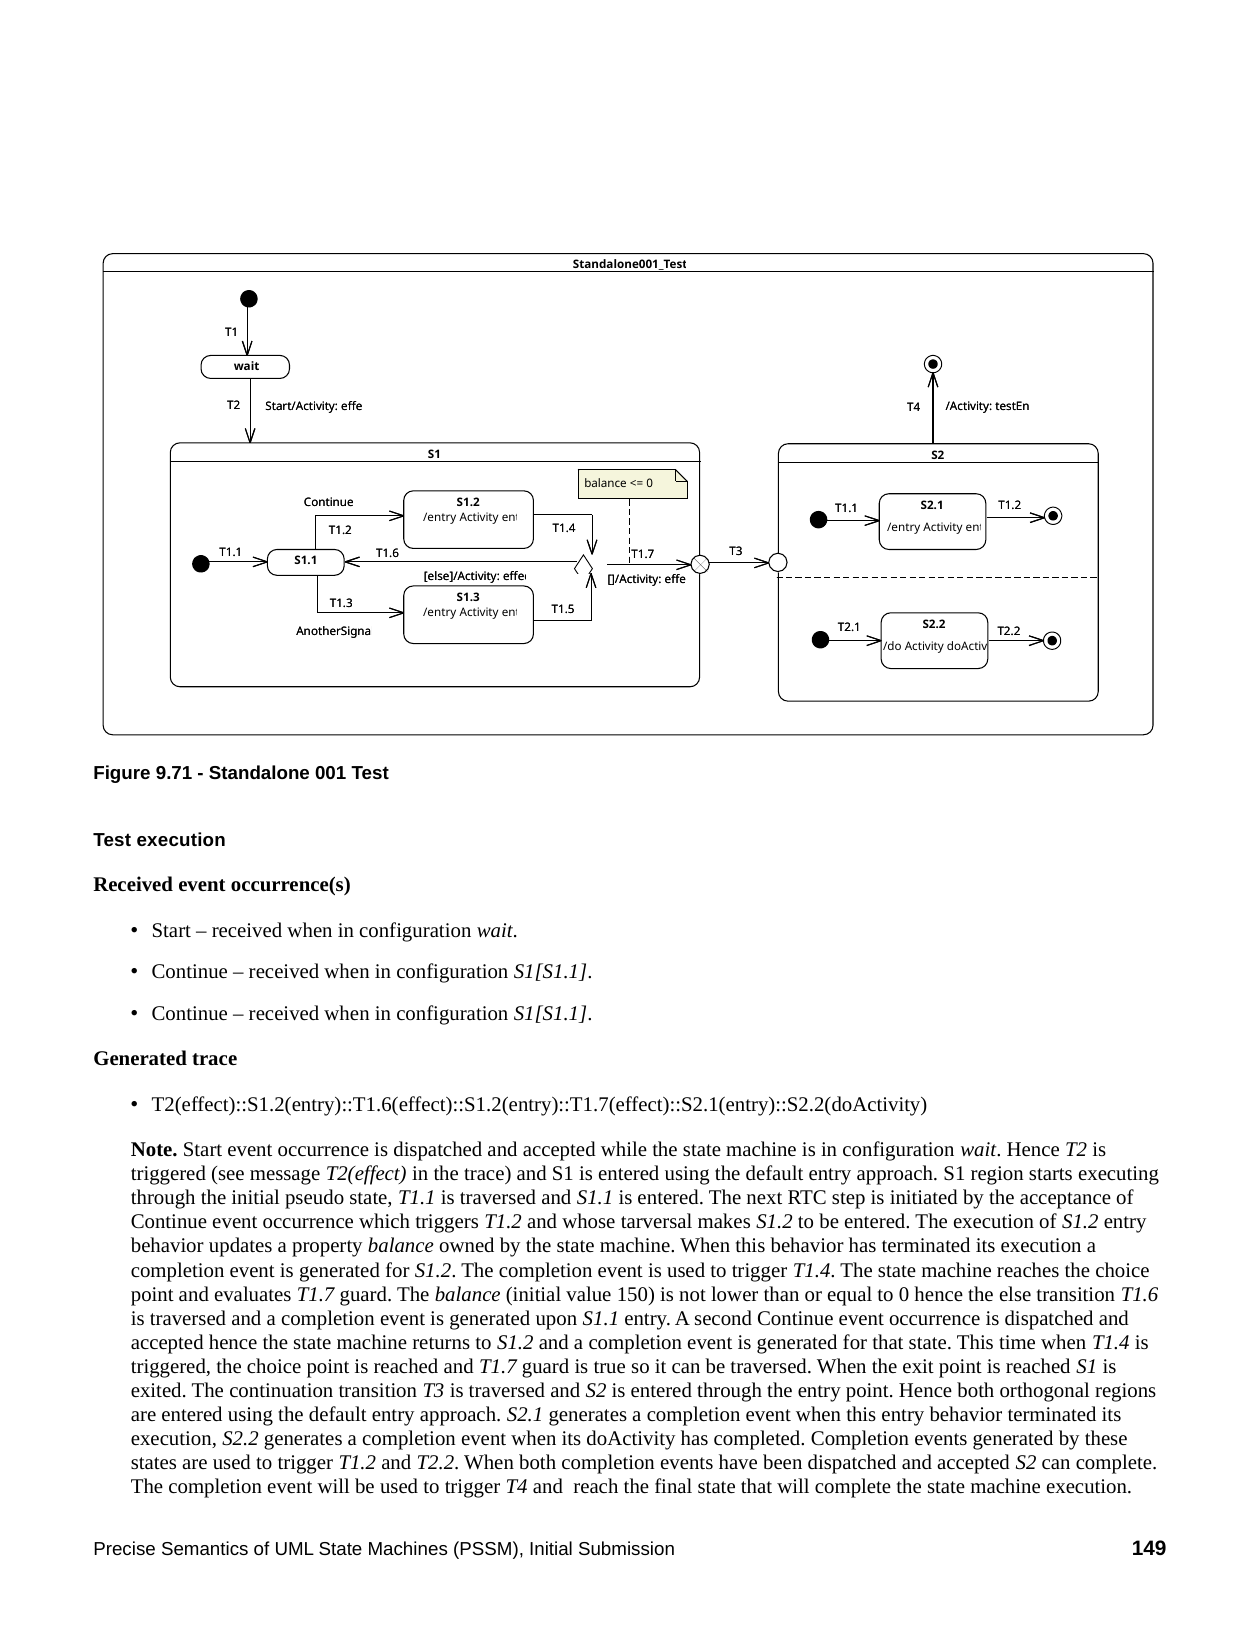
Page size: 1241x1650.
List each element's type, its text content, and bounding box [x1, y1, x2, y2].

list Start – received when in configuration wait. [131, 917, 1164, 942]
text Generated trace [93, 1046, 1164, 1070]
text Note. Start event occurrence is dispatched and accepted while the state machine is in configuration wait. Hence T2 is triggered (see message T2(effect) in the trace) and S1 is entered using the default entry approach. S1 region starts executing through the initial pseudo state, T1.1 is traversed and S1.1 is entered. The next RTC step is initiated by the acceptance of Continue event occurrence which triggers T1.2 and whose tarversal makes S1.2 to be entered. The execution of S1.2 entry behavior updates a property balance owned by the state machine. When this behavior has terminated its execution a completion event is generated for S1.2. The completion event is used to trigger T1.4. The state machine reaches the choice point and evaluates T1.7 guard. The balance (initial value 150) is not lower than or equal to 0 hence the else transition T1.6 is traversed and a completion event is generated upon S1.1 entry. A second Continue event occurrence is dispatched and accepted hence the state machine returns to S1.2 and a completion event is generated for that state. This time when T1.4 is triggered, the choice point is reached and T1.7 guard is true so it can be traversed. When the exit point is reached S1 is exited. The continuation transition T3 is traversed and S2 is entered through the entry point. Hence both orthogonal regions are entered using the default entry approach. S2.1 generates a completion event when this entry behavior terminated its execution, S2.2 generates a completion event when its doActivity has completed. Completion events generated by these states are used to trigger T1.2 and T2.2. When both completion events have been dispatched and accepted S2 can complete. The completion event will be used to trigger T4 and reach the final state that will complete the state machine execution. [131, 1137, 1164, 1498]
text Figure 9.71 - Standalone 001 Test [93, 762, 1164, 783]
subtitle Test execution [93, 829, 1164, 851]
list Continue – received when in configuration S1[S1.1]. [131, 958, 1164, 983]
list Continue – received when in configuration S1[S1.1]. [131, 1000, 1164, 1025]
text Received event occurrence(s) [93, 872, 1164, 896]
list T2(effect)::S1.2(entry)::T1.6(effect)::S1.2(entry)::T1.7(effect)::S2.1(entry)::S2.2(doActivity) [131, 1091, 1164, 1116]
